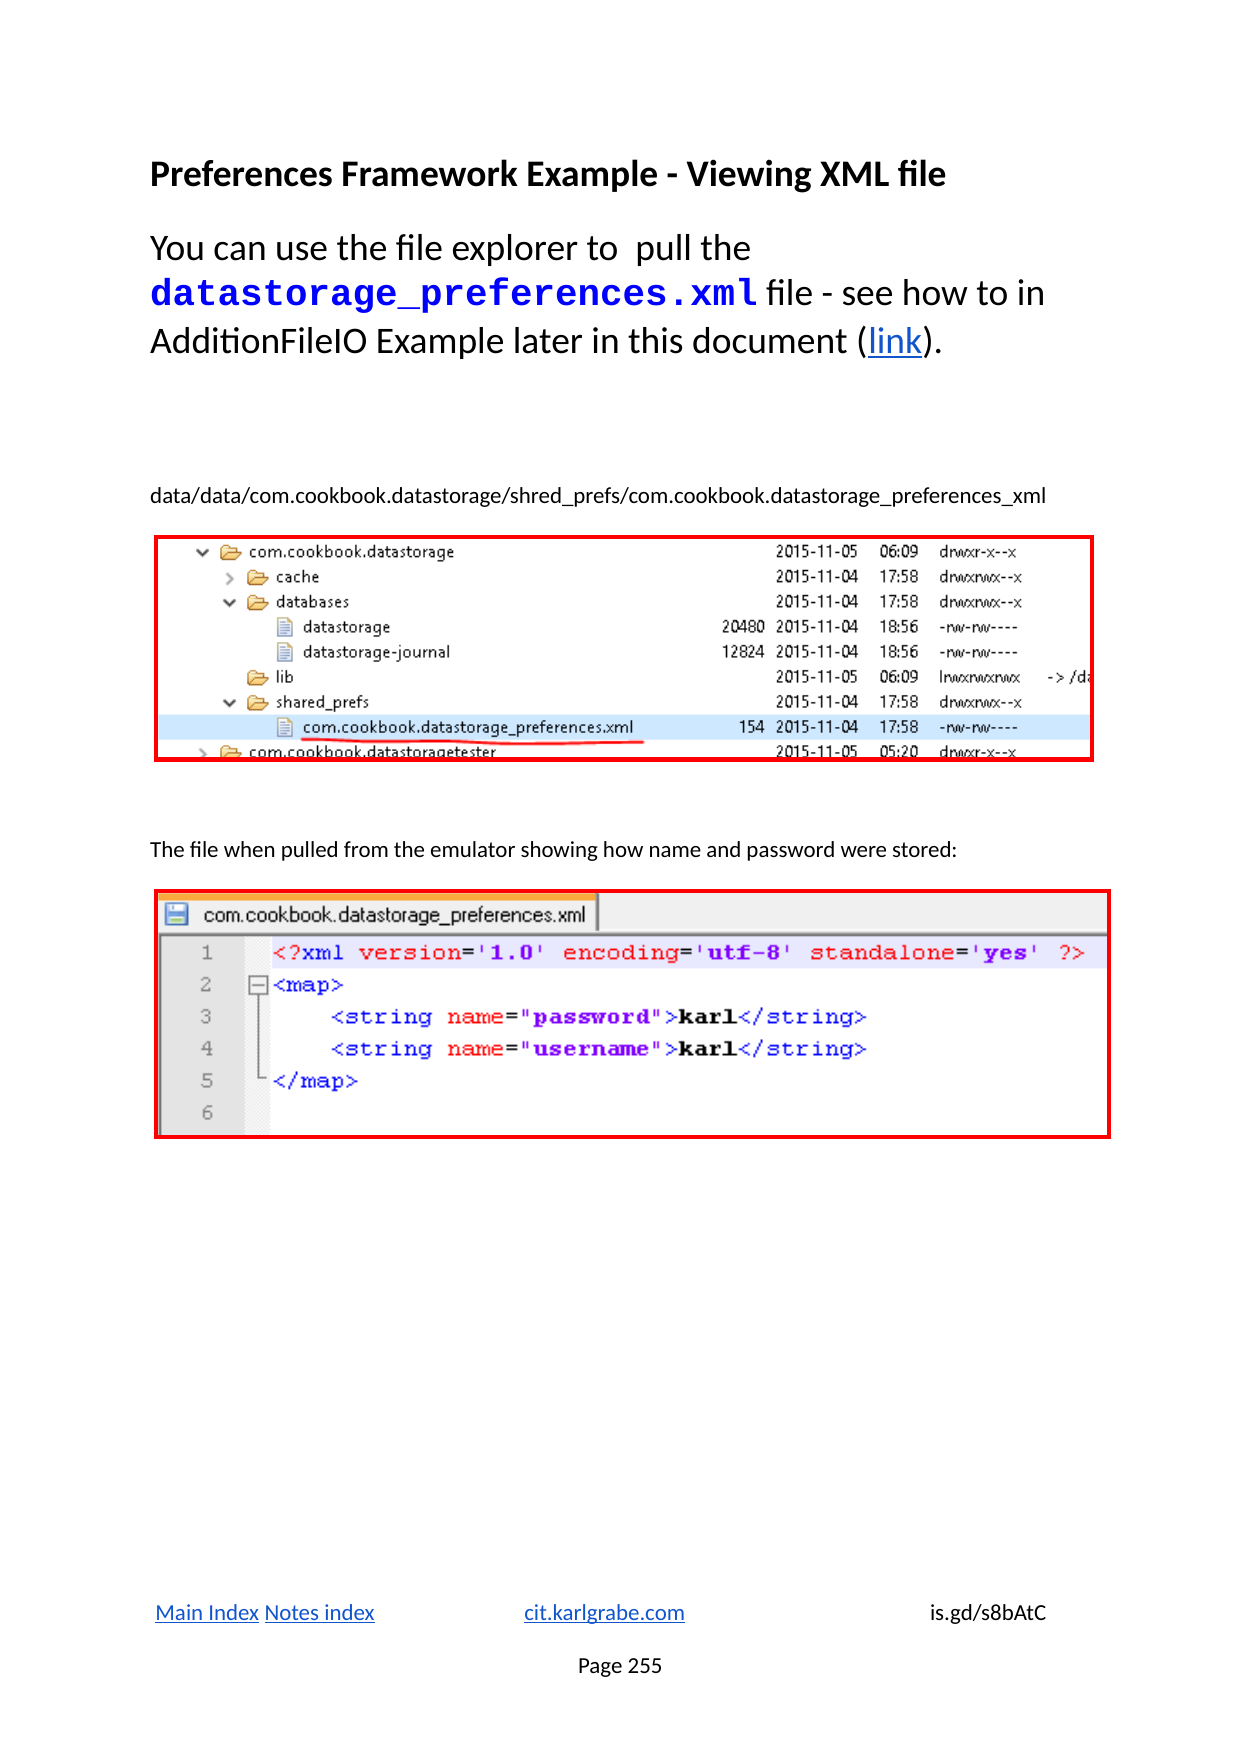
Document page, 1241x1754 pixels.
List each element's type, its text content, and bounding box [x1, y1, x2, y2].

picture [158, 893, 1107, 1135]
text data/data/com.cookbook.datastorage/shred_prefs/com.cookbook.datastorage_preferences_xml [150, 481, 1090, 509]
text The file when pulled from the emulator showing how name and password were stored: [150, 835, 1090, 863]
picture [158, 539, 1090, 757]
text You can use the file explorer to pull the datastorage_preferences.xml file - see how to in AdditionFileIO Example later in this document (link). [150, 223, 1090, 363]
text Preferences Framework Example - Viewing XML file [150, 150, 1090, 196]
